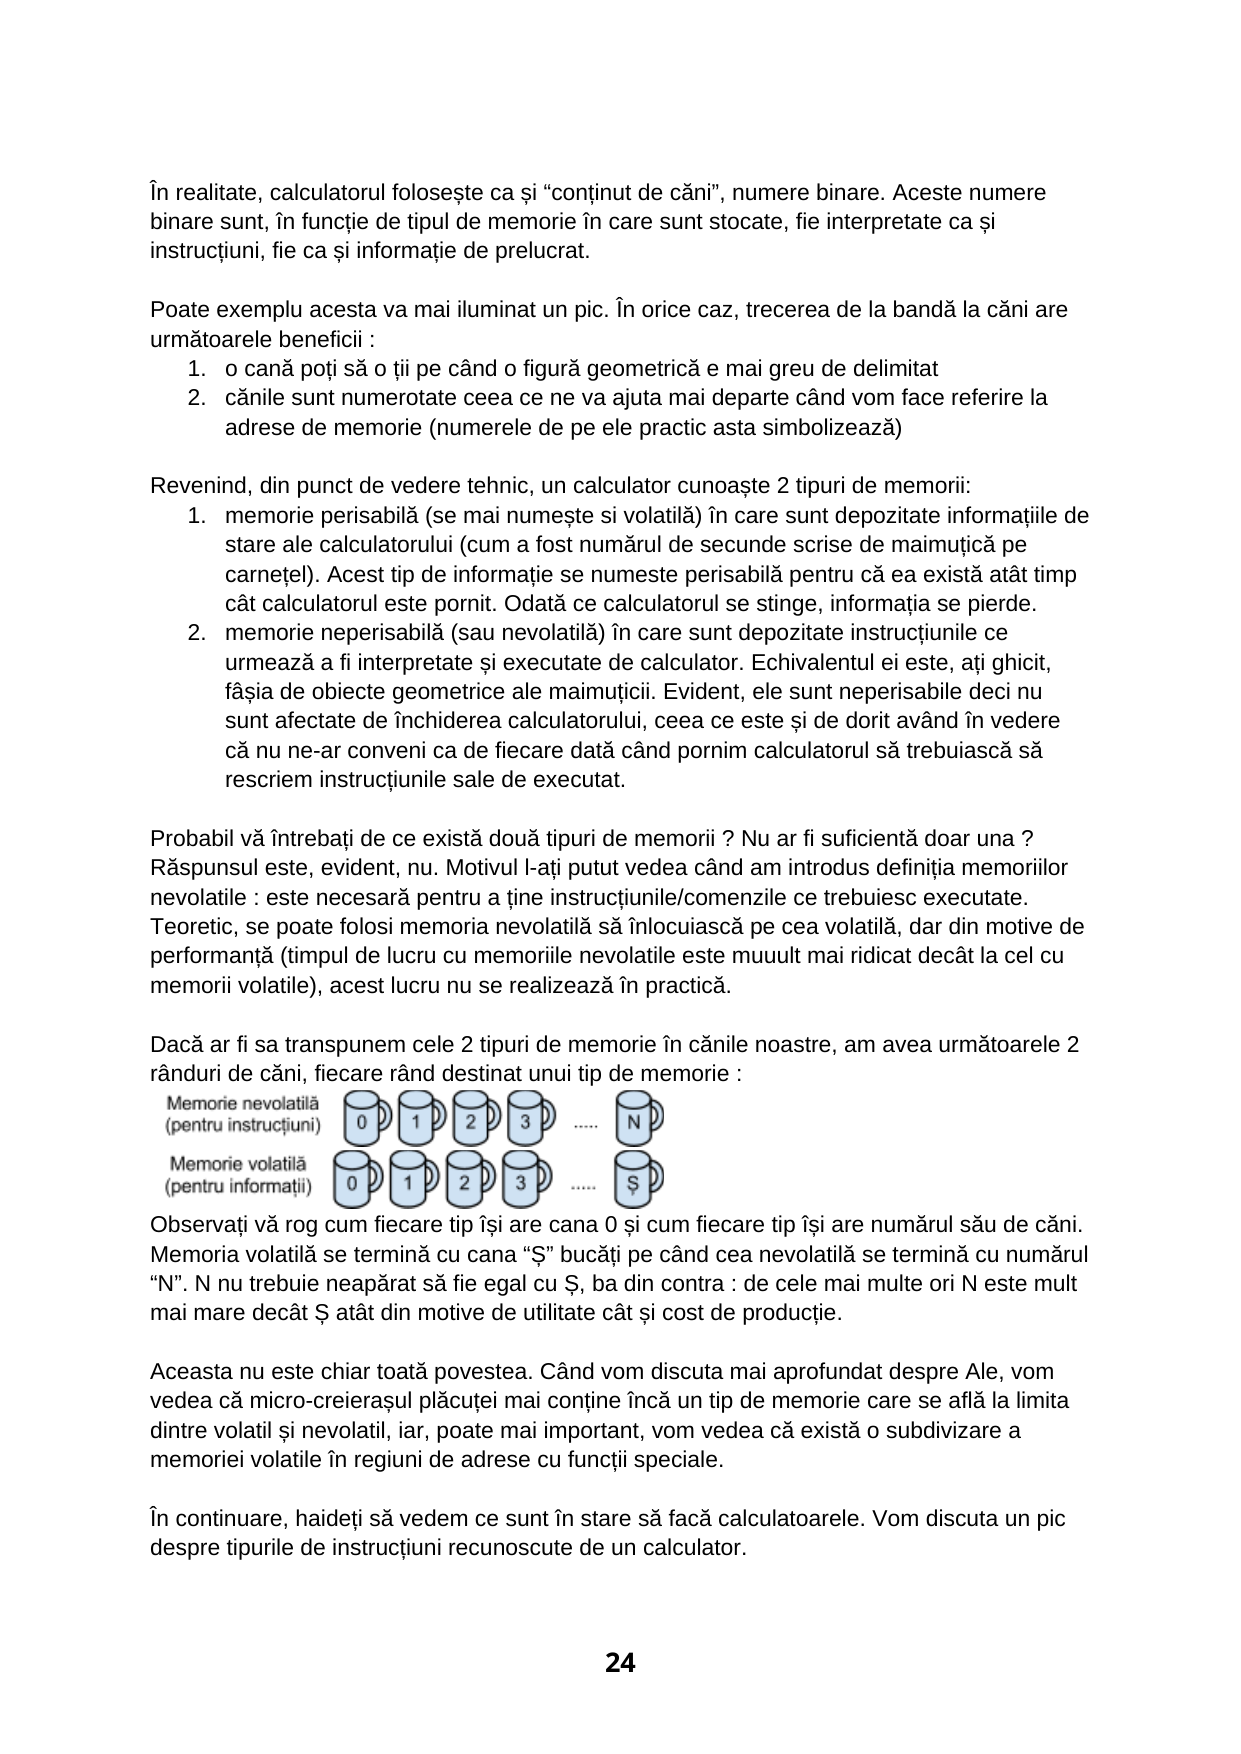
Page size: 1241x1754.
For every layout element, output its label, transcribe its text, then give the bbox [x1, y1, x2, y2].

text Revenind, din punct de vedere tehnic, un calculator cunoaște 2 tipuri de memorii: [150, 473, 1090, 499]
text Probabil vă întrebați de ce există două tipuri de memorii ? Nu ar fi suficientă doar una ? Răspunsul este, evident, nu. Motivul l-ați putut vedea când am introdus definiția memoriilor nevolatile : este necesară pentru a ține instrucțiunile/comenzile ce trebuiesc executate. Teoretic, se poate folosi memoria nevolatilă să înlocuiască pe cea volatilă, dar din motive de performanță (timpul de lucru cu memoriile nevolatile este muuult mai ridicat decât la cel cu memorii volatile), acest lucru nu se realizează în practică. [150, 826, 1090, 998]
text Poate exemplu acesta va mai iluminat un pic. În orice caz, trecerea de la bandă la căni are următoarele beneficii : [150, 297, 1090, 352]
text În realitate, calculatorul folosește ca și “conținut de căni”, numere binare. Aceste numere binare sunt, în funcție de tipul de memorie în care sunt stocate, fie interpretate ca și instrucțiuni, fie ca și informație de prelucrat. [150, 179, 1090, 264]
picture [150, 1150, 664, 1209]
list cănile sunt numerotate ceea ce ne va ajuta mai departe când vom face referire la adrese de memorie (numerele de pe ele practic asta simbolizează) [187, 385, 1090, 440]
list o cană poți să o ții pe când o figură geometrică e mai greu de delimitat [187, 356, 1090, 381]
text Aceasta nu este chiar toată povestea. Când vom discuta mai aprofundat despre Ale, vom vedea că micro-creierașul plăcuței mai conține încă un tip de memorie care se află la limita dintre volatil și nevolatil, iar, poate mai important, vom vedea că există o subdivizare a memoriei volatile în regiuni de adrese cu funcții speciale. [150, 1359, 1090, 1472]
text Dacă ar fi sa transpunem cele 2 tipuri de memorie în cănile noastre, am avea următoarele 2 rânduri de căni, fiecare rând destinat unui tip de memorie : [150, 1031, 1090, 1086]
list memorie neperisabilă (sau nevolatilă) în care sunt depozitate instrucțiunile ce urmează a fi interpretate și executate de calculator. Echivalentul ei este, ați ghicit, fâșia de obiecte geometrice ale maimuțicii. Evident, ele sunt neperisabile deci nu sunt afectate de închiderea calculatorului, ceea ce este și de dorit având în vedere că nu ne-ar conveni ca de fiecare dată când pornim calculatorul să trebuiască să rescriem instrucțiunile sale de executat. [187, 620, 1090, 792]
text Observați vă rog cum fiecare tip își are cana 0 și cum fiecare tip își are numărul său de căni. Memoria volatilă se termină cu cana “Ș” bucăți pe când cea nevolatilă se termină cu numărul “N”. N nu trebuie neapărat să fie egal cu Ș, ba din contra : de cele mai multe ori N este mult mai mare decât Ș atât din motive de utilitate cât și cost de producție. [150, 1212, 1090, 1326]
list memorie perisabilă (se mai numește si volatilă) în care sunt depozitate informațiile de stare ale calculatorului (cum a fost numărul de secunde scrise de maimuțică pe carnețel). Acest tip de informație se numeste perisabilă pentru că ea există atât timp cât calculatorul este pornit. Odată ce calculatorul se stinge, informația se pierde. [187, 502, 1090, 616]
text În continuare, haideți să vedem ce sunt în stare să facă calculatoarele. Vom discuta un pic despre tipurile de instrucțiuni recunoscute de un calculator. [150, 1506, 1090, 1561]
picture [150, 1090, 664, 1147]
